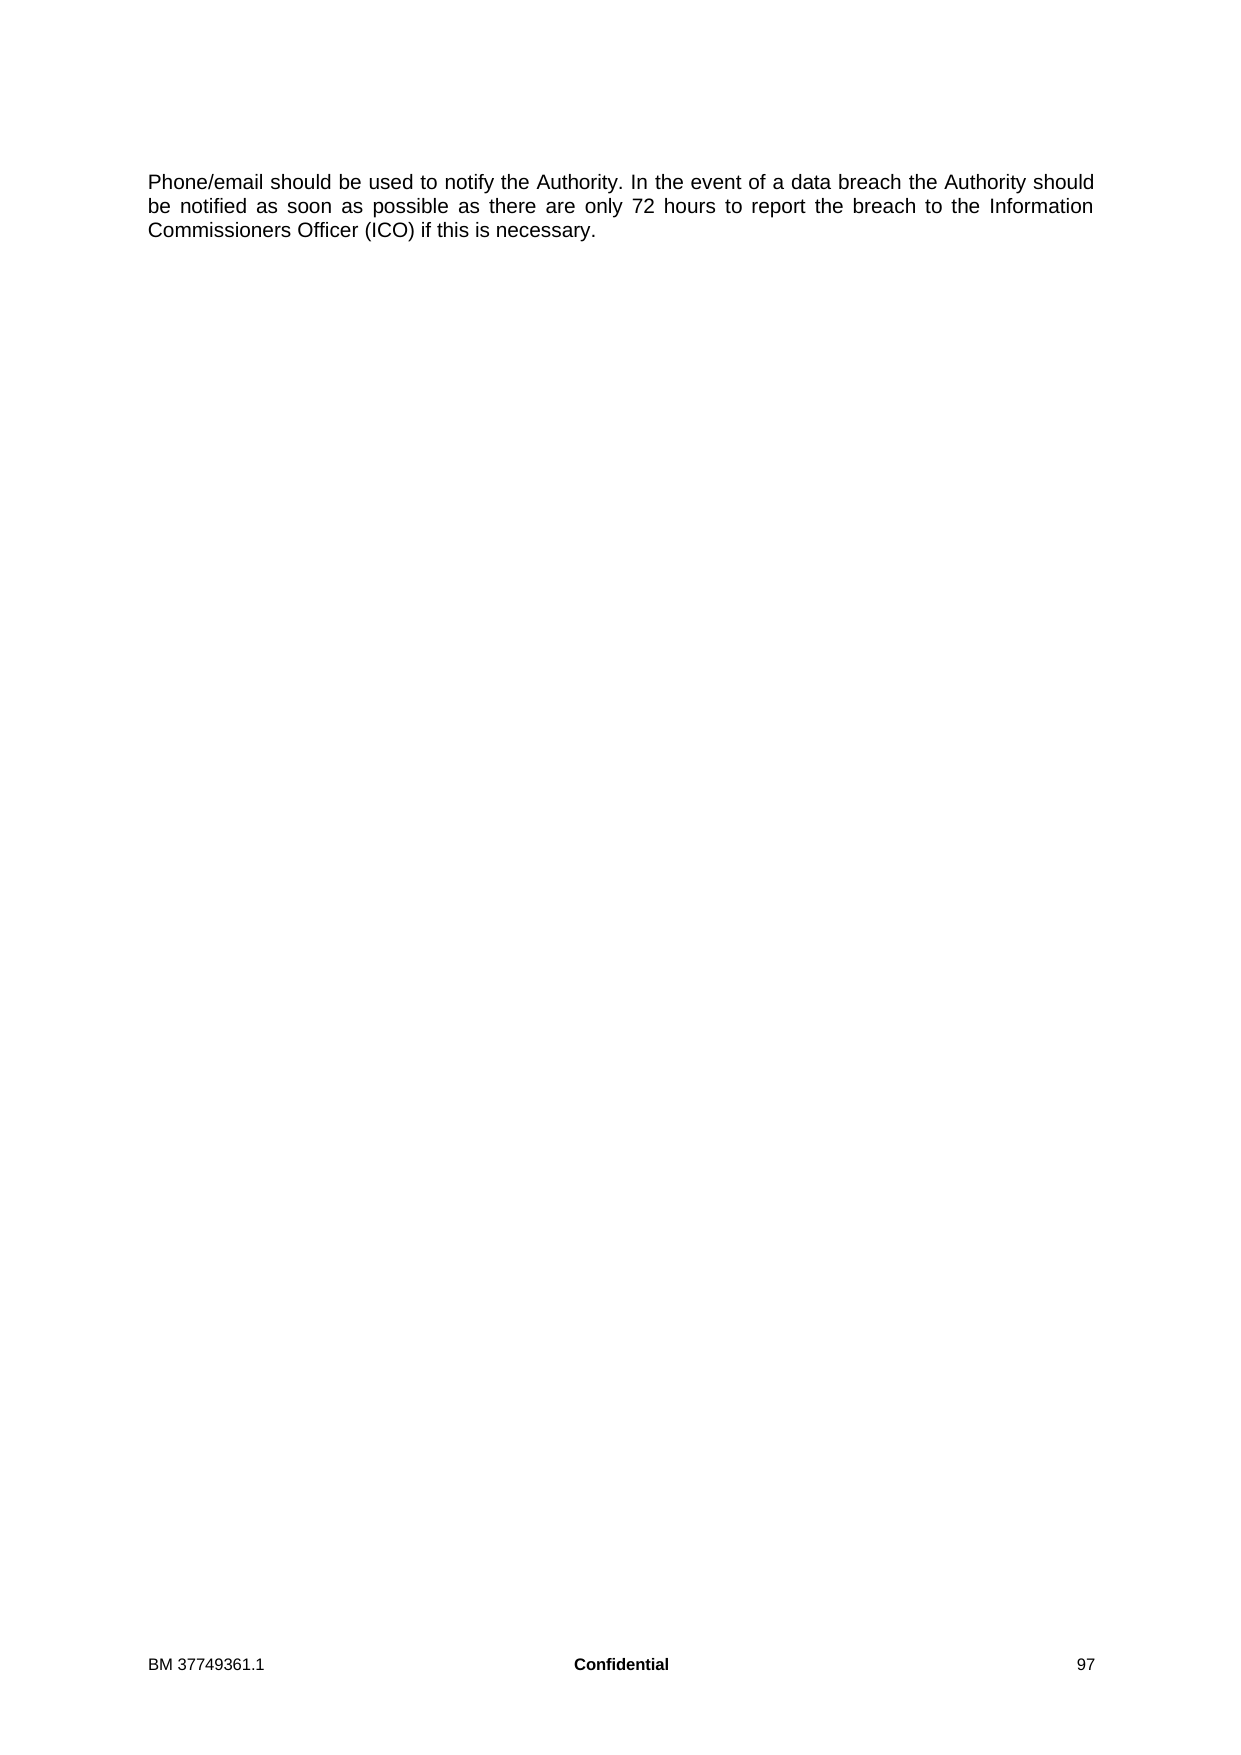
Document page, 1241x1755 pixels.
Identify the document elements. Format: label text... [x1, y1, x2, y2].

text Phone/email should be used to notify the Authority. In the event of a data breach the Authority should be notified as soon as possible as there are only 72 hours to report the breach to the Information Commissioners Officer (ICO) if this is necessary. [148, 169, 1094, 241]
